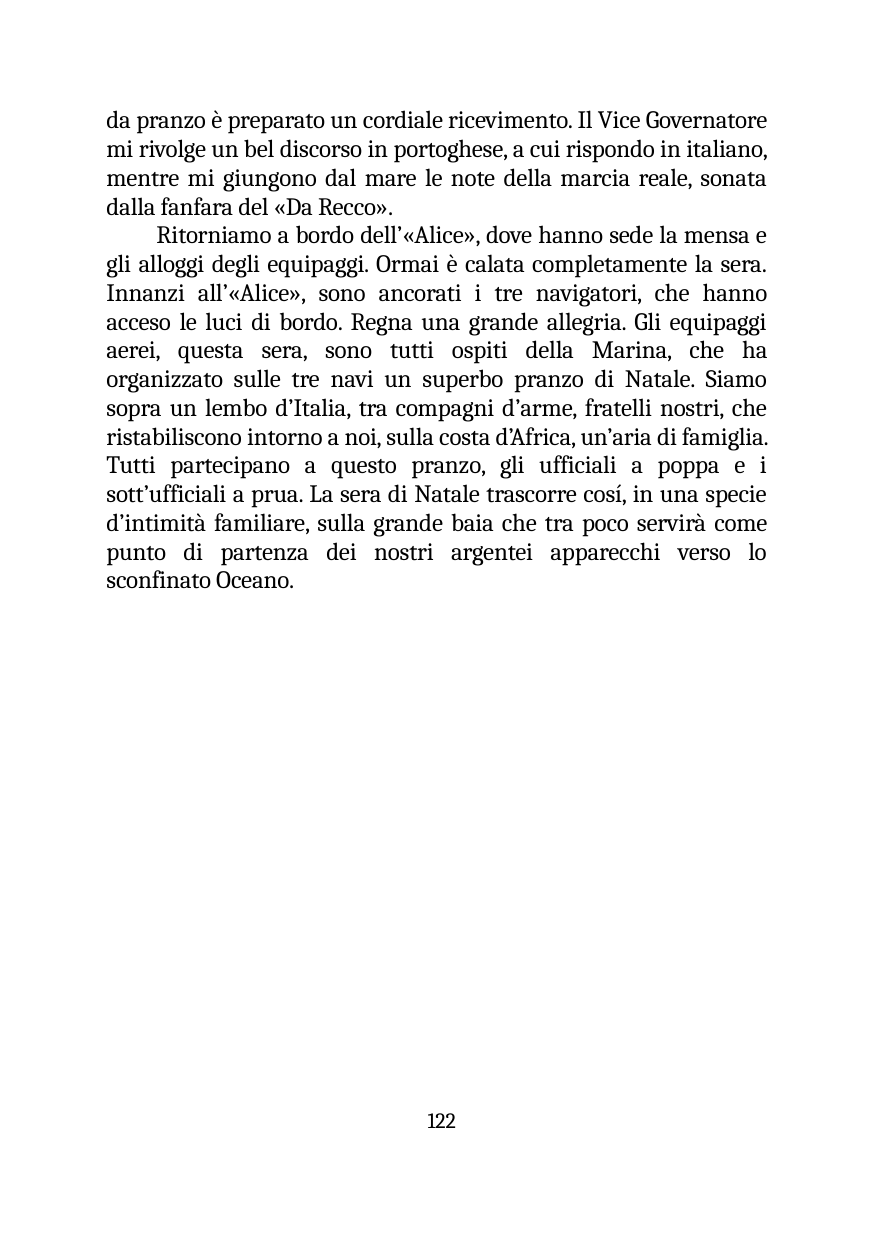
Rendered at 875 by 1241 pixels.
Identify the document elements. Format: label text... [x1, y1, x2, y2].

text Ritorniamo a bordo dell’«Alice», dove hanno sede la mensa e gli alloggi degli equipaggi. Ormai è calata completamente la sera. Innanzi all’«Alice», sono ancorati i tre navigatori, che hanno acceso le luci di bordo. Regna una grande allegria. Gli equipaggi aerei, questa sera, sono tutti ospiti della Marina, che ha organizzato sulle tre navi un superbo pranzo di Natale. Siamo sopra un lembo d’Italia, tra compagni d’arme, fratelli nostri, che ristabiliscono intorno a noi, sulla costa d’Africa, un’aria di famiglia. Tutti partecipano a questo pranzo, gli ufficiali a poppa e i sott’ufficiali a prua. La sera di Natale trascorre cosí, in una specie d’intimità familiare, sulla grande baia che tra poco servirà come punto di partenza dei nostri argentei apparecchi verso lo sconfinato Oceano. [106, 221, 768, 595]
text da pranzo è preparato un cordiale ricevimento. Il Vice Governatore mi rivolge un bel discorso in portoghese, a cui rispondo in italiano, mentre mi giungono dal mare le note della marcia reale, sonata dalla fanfara del «Da Recco». [106, 106, 768, 221]
